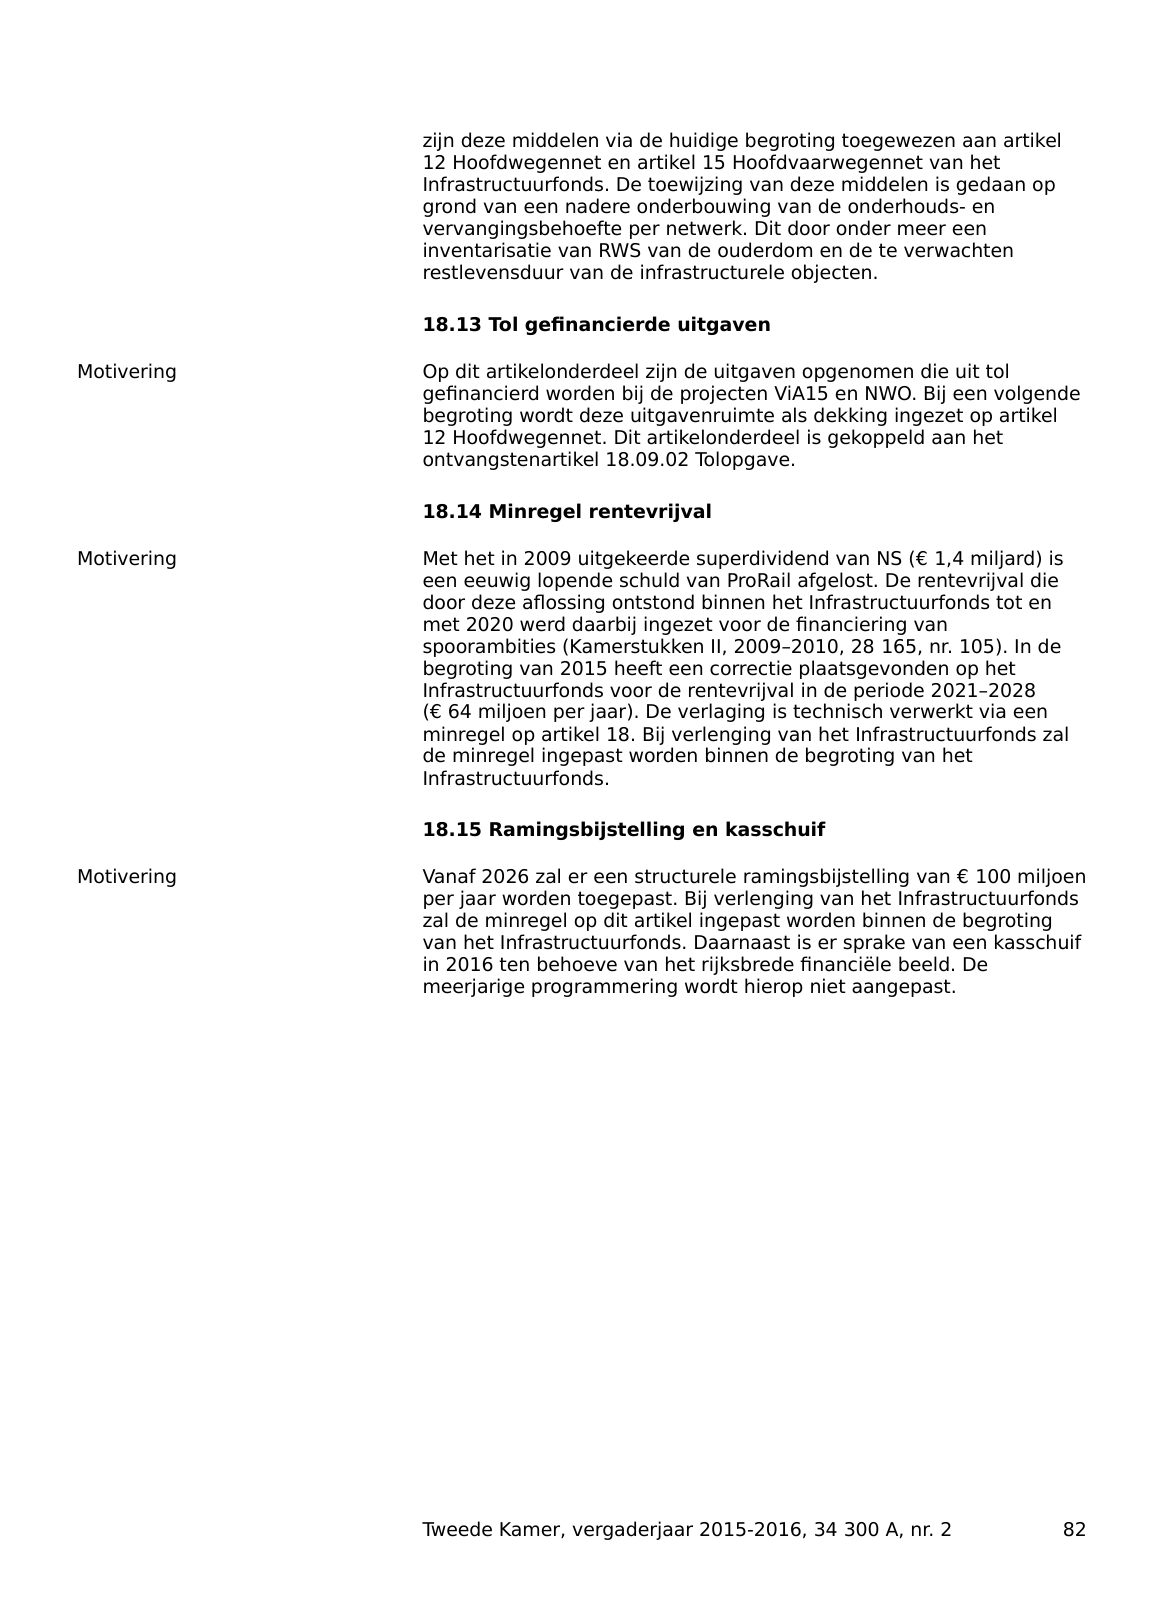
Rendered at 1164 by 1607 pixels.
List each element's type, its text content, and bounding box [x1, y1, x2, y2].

text Motivering [77, 866, 399, 888]
text Motivering [77, 361, 399, 383]
subtitle 18.15 Ramingsbijstelling en kasschuif [422, 819, 1087, 841]
text Vanaf 2026 zal er een structurele ramingsbijstelling van € 100 miljoen per jaar worden toegepast. Bij verlenging van het Infrastructuurfonds zal de minregel op dit artikel ingepast worden binnen de begroting van het Infrastructuurfonds. Daarnaast is er sprake van een kasschuif in 2016 ten behoeve van het rijksbrede financiële beeld. De meerjarige programmering wordt hierop niet aangepast. [422, 866, 1087, 998]
subtitle 18.14 Minregel rentevrijval [422, 501, 1087, 523]
text Met het in 2009 uitgekeerde superdividend van NS (€ 1,4 miljard) is een eeuwig lopende schuld van ProRail afgelost. De rentevrijval die door deze aflossing ontstond binnen het Infrastructuurfonds tot en met 2020 werd daarbij ingezet voor de financiering van spoorambities (Kamerstukken II, 2009–2010, 28 165, nr. 105). In de begroting van 2015 heeft een correctie plaatsgevonden op het Infrastructuurfonds voor de rentevrijval in de periode 2021–2028 (€ 64 miljoen per jaar). De verlaging is technisch verwerkt via een minregel op artikel 18. Bij verlenging van het Infrastructuurfonds zal de minregel ingepast worden binnen de begroting van het Infrastructuurfonds. [422, 548, 1087, 789]
subtitle 18.13 Tol gefinancierde uitgaven [422, 314, 1087, 336]
text Motivering [77, 548, 399, 569]
text zijn deze middelen via de huidige begroting toegewezen aan artikel 12 Hoofdwegennet en artikel 15 Hoofdvaarwegennet van het Infrastructuurfonds. De toewijzing van deze middelen is gedaan op grond van een nadere onderbouwing van de onderhouds- en vervangingsbehoefte per netwerk. Dit door onder meer een inventarisatie van RWS van de ouderdom en de te verwachten restlevensduur van de infrastructurele objecten. [422, 130, 1087, 284]
text Op dit artikelonderdeel zijn de uitgaven opgenomen die uit tol gefinancierd worden bij de projecten ViA15 en NWO. Bij een volgende begroting wordt deze uitgavenruimte als dekking ingezet op artikel 12 Hoofdwegennet. Dit artikelonderdeel is gekoppeld aan het ontvangstenartikel 18.09.02 Tolopgave. [422, 361, 1087, 471]
